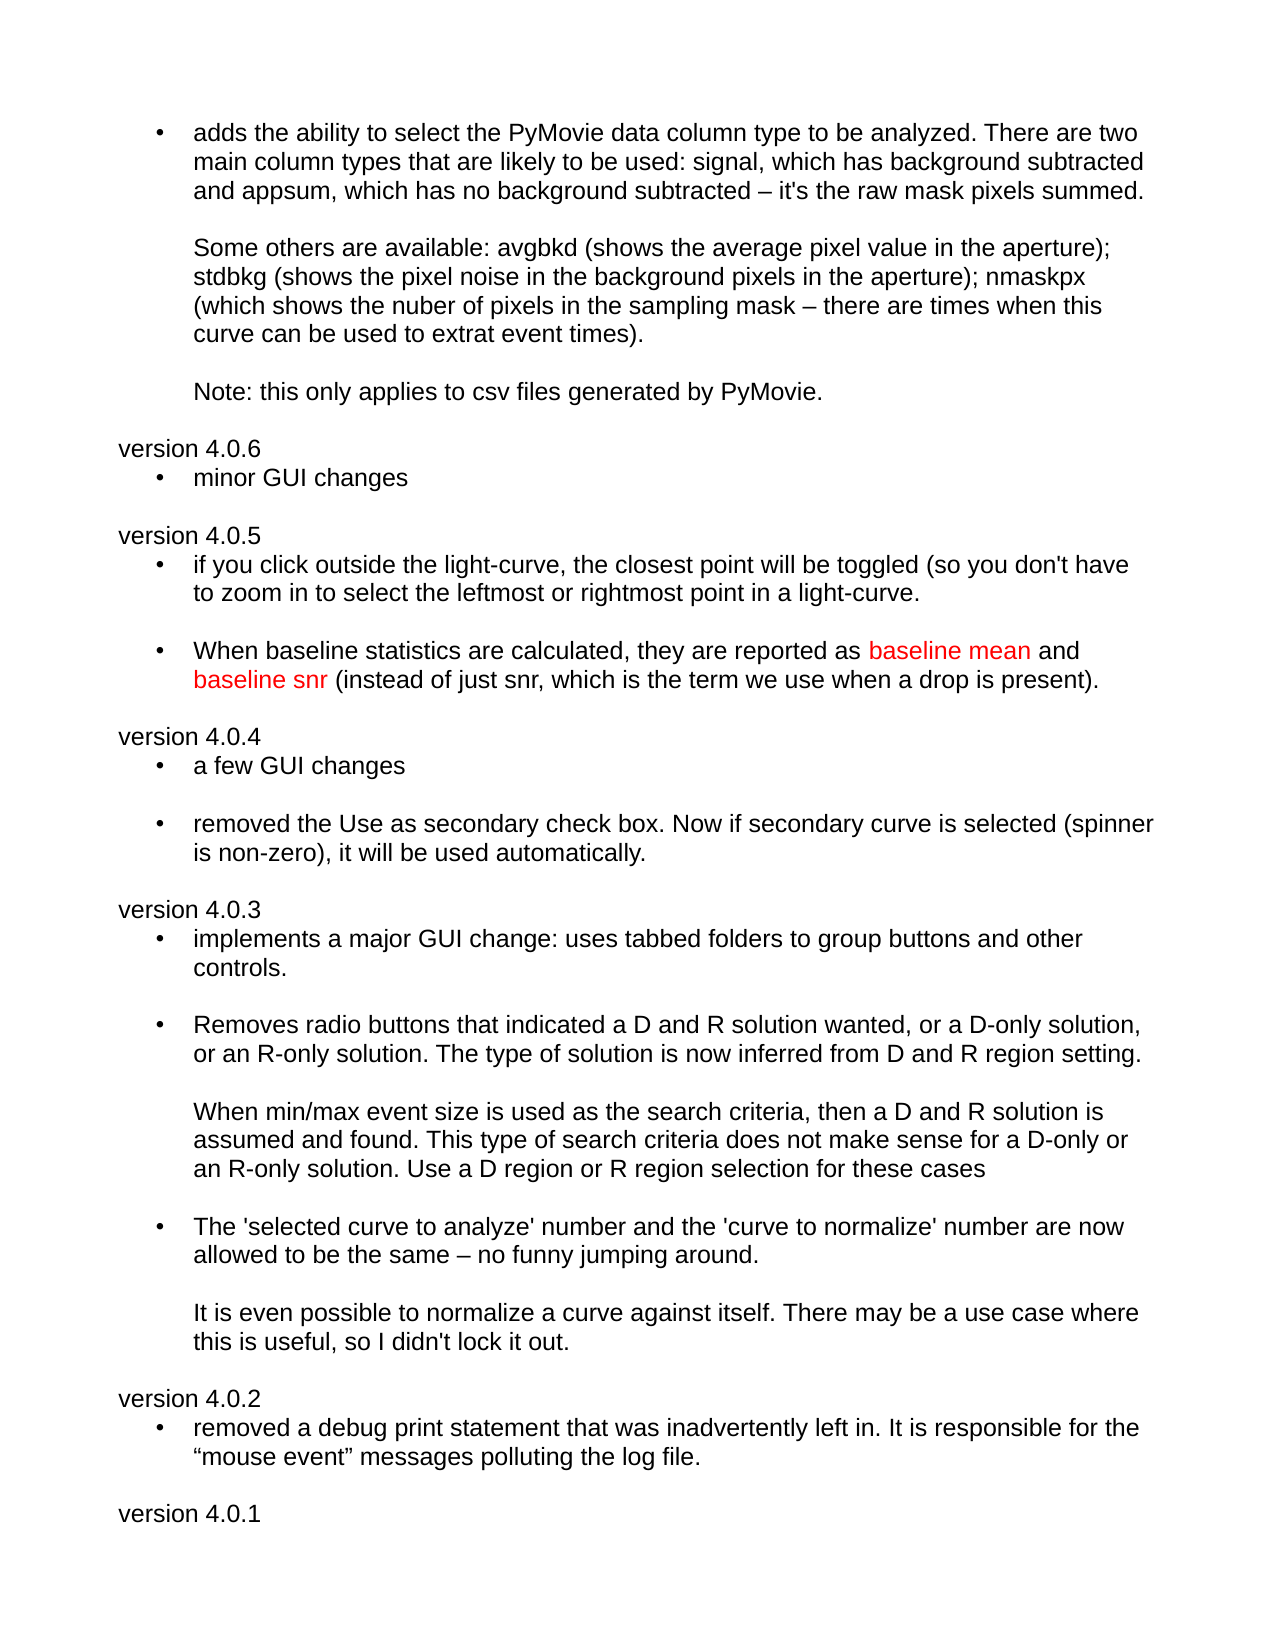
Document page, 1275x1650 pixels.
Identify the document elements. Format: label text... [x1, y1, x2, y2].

list implements a major GUI change: uses tabbed folders to group buttons and other controls. [156, 924, 1157, 1010]
text version 4.0.3 [118, 895, 1157, 924]
list removed a debug print statement that was inadvertently left in. It is responsible for the “mouse event” messages polluting the log file. [156, 1413, 1157, 1499]
text version 4.0.6 [118, 434, 1157, 463]
list The 'selected curve to analyze' number and the 'curve to normalize' number are now allowed to be the same – no funny jumping around. It is even possible to normalize a curve against itself. There may be a use case where this is useful, so I didn't lock it out. [156, 1211, 1157, 1384]
list minor GUI changes [156, 463, 1157, 521]
text version 4.0.5 [118, 521, 1157, 549]
list adds the ability to select the PyMovie data column type to be analyzed. There are two main column types that are likely to be used: signal, which has background subtracted and appsum, which has no background subtracted – it's the raw mask pixels summed. Some others are available: avgbkd (shows the average pixel value in the aperture); stdbkg (shows the pixel noise in the background pixels in the aperture); nmaskpx (which shows the nuber of pixels in the sampling mask – there are times when this curve can be used to extrat event times). Note: this only applies to csv files generated by PyMovie. [156, 118, 1157, 434]
text version 4.0.1 [118, 1499, 1157, 1528]
list Removes radio buttons that indicated a D and R solution wanted, or a D-only solution, or an R-only solution. The type of solution is now inferred from D and R region setting. When min/max event size is used as the search criteria, then a D and R solution is assumed and found. This type of search criteria does not make sense for a D-only or an R-only solution. Use a D region or R region selection for these cases [156, 1010, 1157, 1211]
list a few GUI changes [156, 751, 1157, 809]
text version 4.0.2 [118, 1384, 1157, 1413]
list removed the Use as secondary check box. Now if secondary curve is selected (spinner is non-zero), it will be used automatically. [156, 809, 1157, 895]
list if you click outside the light-curve, the closest point will be toggled (so you don't have to zoom in to select the leftmost or rightmost point in a light-curve. [156, 549, 1157, 636]
text version 4.0.4 [118, 722, 1157, 751]
list When baseline statistics are calculated, they are reported as baseline mean and baseline snr (instead of just snr, which is the term we use when a drop is present). [156, 636, 1157, 722]
